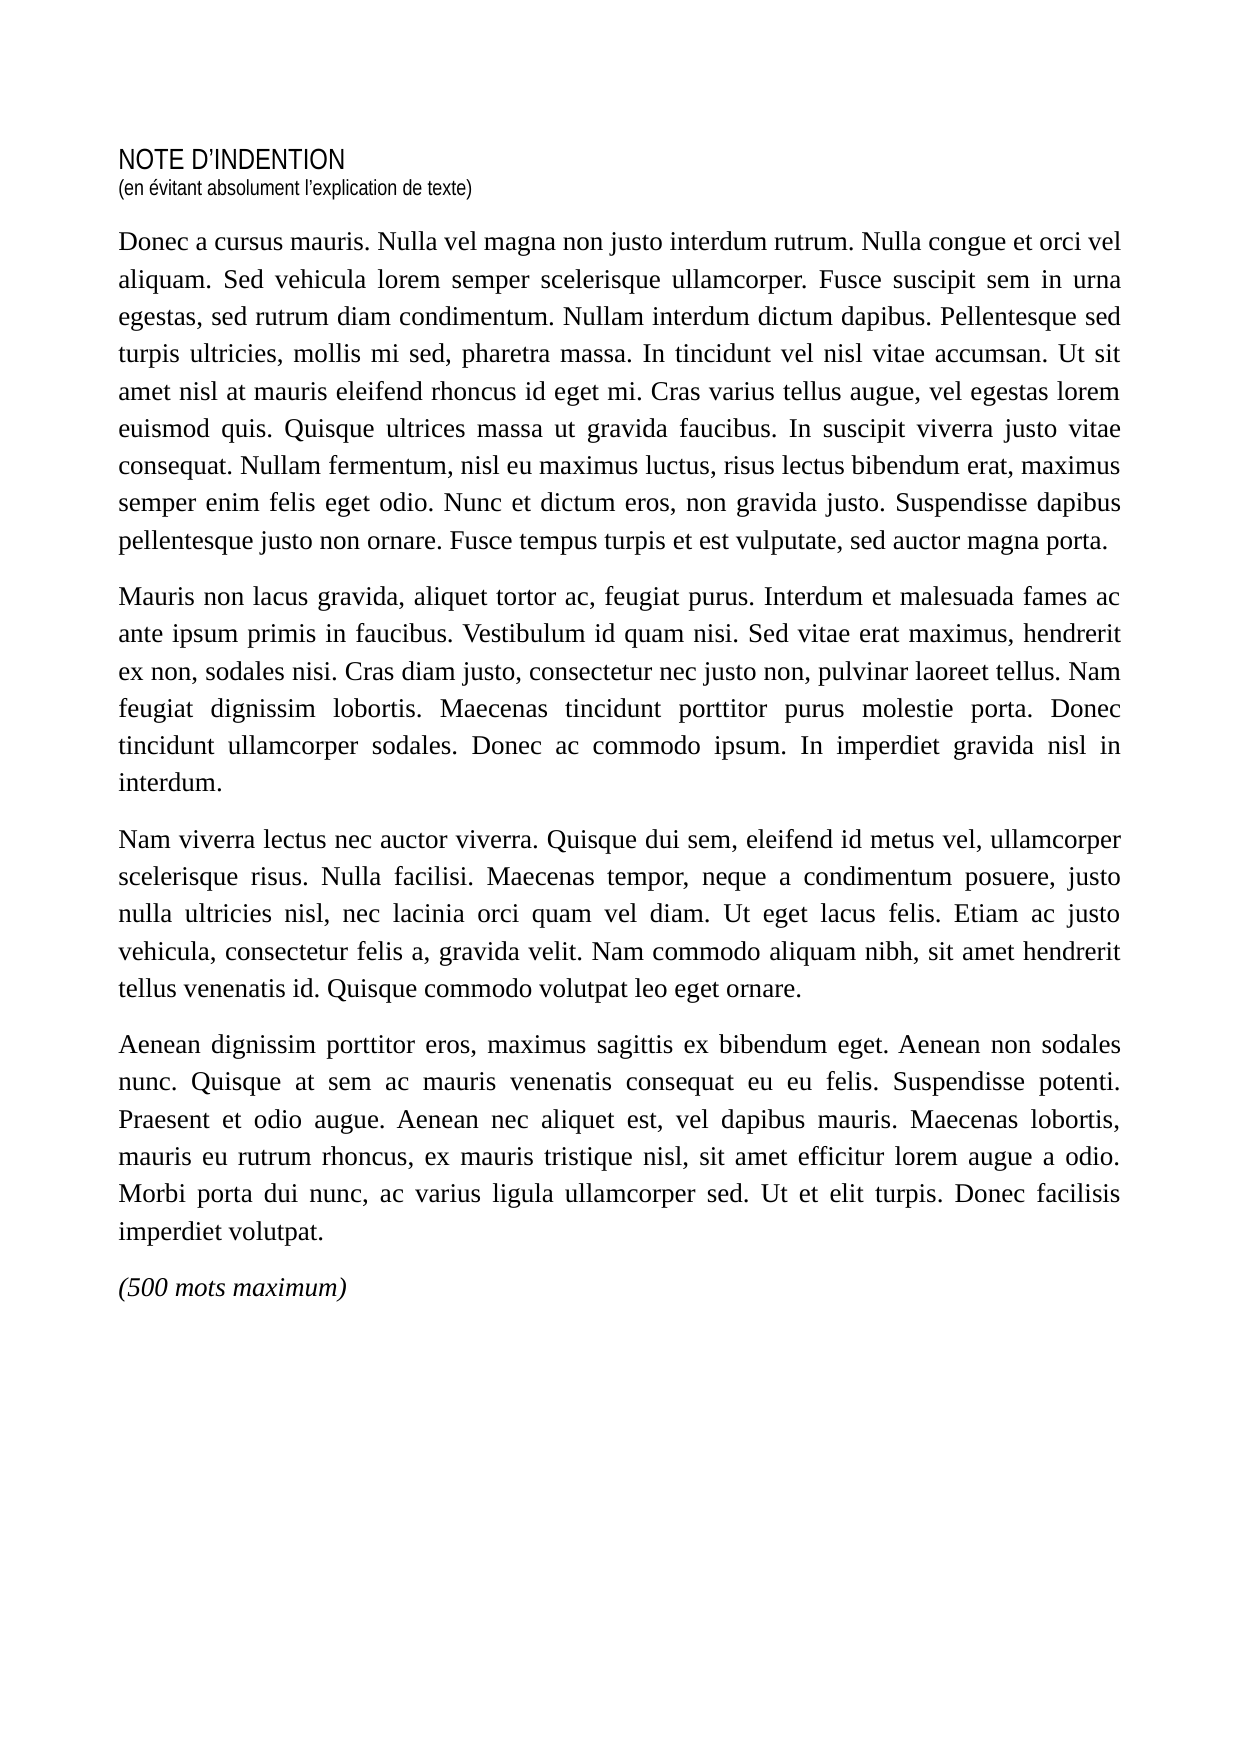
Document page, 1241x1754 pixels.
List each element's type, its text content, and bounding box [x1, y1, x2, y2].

text Mauris non lacus gravida, aliquet tortor ac, feugiat purus. Interdum et malesuada fames ac ante ipsum primis in faucibus. Vestibulum id quam nisi. Sed vitae erat maximus, hendrerit ex non, sodales nisi. Cras diam justo, consectetur nec justo non, pulvinar laoreet tellus. Nam feugiat dignissim lobortis. Maecenas tincidunt porttitor purus molestie porta. Donec tincidunt ullamcorper sodales. Donec ac commodo ipsum. In imperdiet gravida nisl in interdum. [118, 580, 1122, 798]
text Aenean dignissim porttitor eros, maximus sagittis ex bibendum eget. Aenean non sodales nunc. Quisque at sem ac mauris venenatis consequat eu eu felis. Suspendisse potenti. Praesent et odio augue. Aenean nec aliquet est, vel dapibus mauris. Maecenas lobortis, mauris eu rutrum rhoncus, ex mauris tristique nisl, sit amet efficitur lorem augue a odio. Morbi porta dui nunc, ac varius ligula ullamcorper sed. Ut et elit turpis. Donec facilisis imperdiet volutpat. [118, 1028, 1122, 1246]
text NOTE D’INDENTION [118, 142, 1122, 175]
text (en évitant absolument l’explication de texte) [118, 175, 1122, 200]
text (500 mots maximum) [118, 1271, 1122, 1302]
text Nam viverra lectus nec auctor viverra. Quisque dui sem, eleifend id metus vel, ullamcorper scelerisque risus. Nulla facilisi. Maecenas tempor, neque a condimentum posuere, justo nulla ultricies nisl, nec lacinia orci quam vel diam. Ut eget lacus felis. Etiam ac justo vehicula, consectetur felis a, gravida velit. Nam commodo aliquam nibh, sit amet hendrerit tellus venenatis id. Quisque commodo volutpat leo eget ornare. [118, 823, 1122, 1003]
text Donec a cursus mauris. Nulla vel magna non justo interdum rutrum. Nulla congue et orci vel aliquam. Sed vehicula lorem semper scelerisque ullamcorper. Fusce suscipit sem in urna egestas, sed rutrum diam condimentum. Nullam interdum dictum dapibus. Pellentesque sed turpis ultricies, mollis mi sed, pharetra massa. In tincidunt vel nisl vitae accumsan. Ut sit amet nisl at mauris eleifend rhoncus id eget mi. Cras varius tellus augue, vel egestas lorem euismod quis. Quisque ultrices massa ut gravida faucibus. In suscipit viverra justo vitae consequat. Nullam fermentum, nisl eu maximus luctus, risus lectus bibendum erat, maximus semper enim felis eget odio. Nunc et dictum eros, non gravida justo. Suspendisse dapibus pellentesque justo non ornare. Fusce tempus turpis et est vulputate, sed auctor magna porta. [118, 225, 1122, 555]
